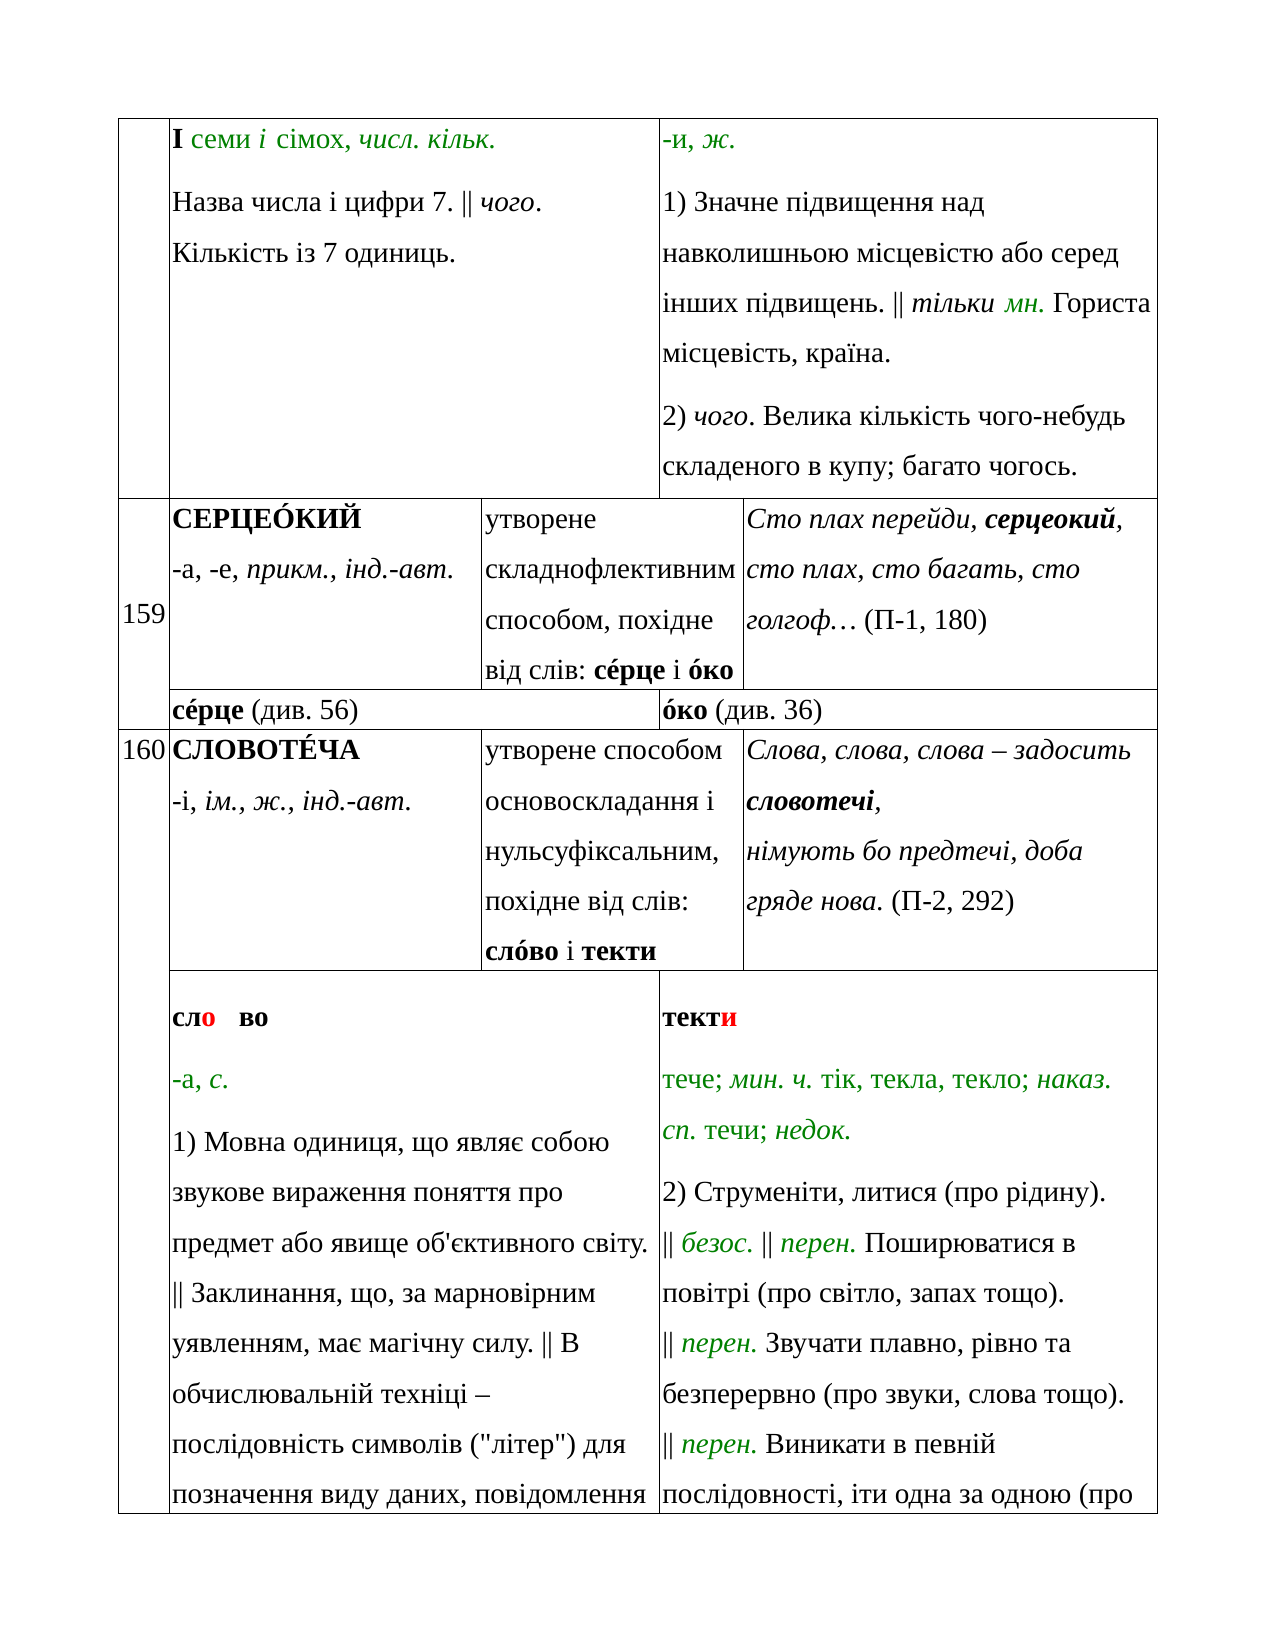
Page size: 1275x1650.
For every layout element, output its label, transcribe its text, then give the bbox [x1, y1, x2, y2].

table_cell óко (див. 36) [660, 690, 1157, 729]
table_cell утворене способом основоскладання і нульсуфіксальним, похідне від слів: слóво і текти [482, 730, 743, 970]
table_cell -и, ж. 1) Значне підвищення над навколишньою місцевістю або серед інших підвищень. || тільки мн. Гориста місцевість, країна. 2) чого. Велика кількість чого-небудь складеного в купу; багато чогось. [660, 119, 1157, 498]
table_cell утворене складнофлективним способом, похідне від слів: сéрце і óко [482, 499, 743, 689]
table_cell Словотéча -і, ім., ж., інд.-авт. [170, 730, 481, 970]
table_cell сéрце (див. 56) [170, 690, 659, 729]
table_cell Сто плах перейди, серцеокий, сто плах, сто багать, сто голгоф… (П‑1, 180) [744, 499, 1157, 689]
table_cell слово -а, с. 1) Мовна одиниця, що являє собою звукове вираження поняття про предмет або явище об'єктивного світу. || Заклинання, що, за марновірним уявленням, має магічну силу. || В обчислювальній техніці – послідовність символів ("літер") для позначення виду даних, повідомлення [170, 971, 659, 1513]
table_cell 159 [119, 499, 169, 729]
table_cell I семи і сімох, числ. кільк. Назва числа і цифри 7. || чого. Кількість із 7 одиниць. [170, 119, 659, 498]
table_cell Серцеóкий -а, -е, прикм., інд.-авт. [170, 499, 481, 689]
table_cell 160 [119, 730, 169, 1513]
table_cell Слова, слова, слова – задосить словотечі, німують бо предтечі, доба гряде нова. (П‑2, 292) [744, 730, 1157, 970]
table_cell текти тече; мин. ч. тік, текла, текло; наказ. сп. течи; недок. 2) Струменіти, литися (про рідину). || безос. || перен. Поширюватися в повітрі (про світло, запах тощо). || перен. Звучати плавно, рівно та безперервно (про звуки, слова тощо). || перен. Виникати в певній послідовності, іти одна за одною (про [660, 971, 1157, 1513]
table_cell [119, 119, 169, 498]
